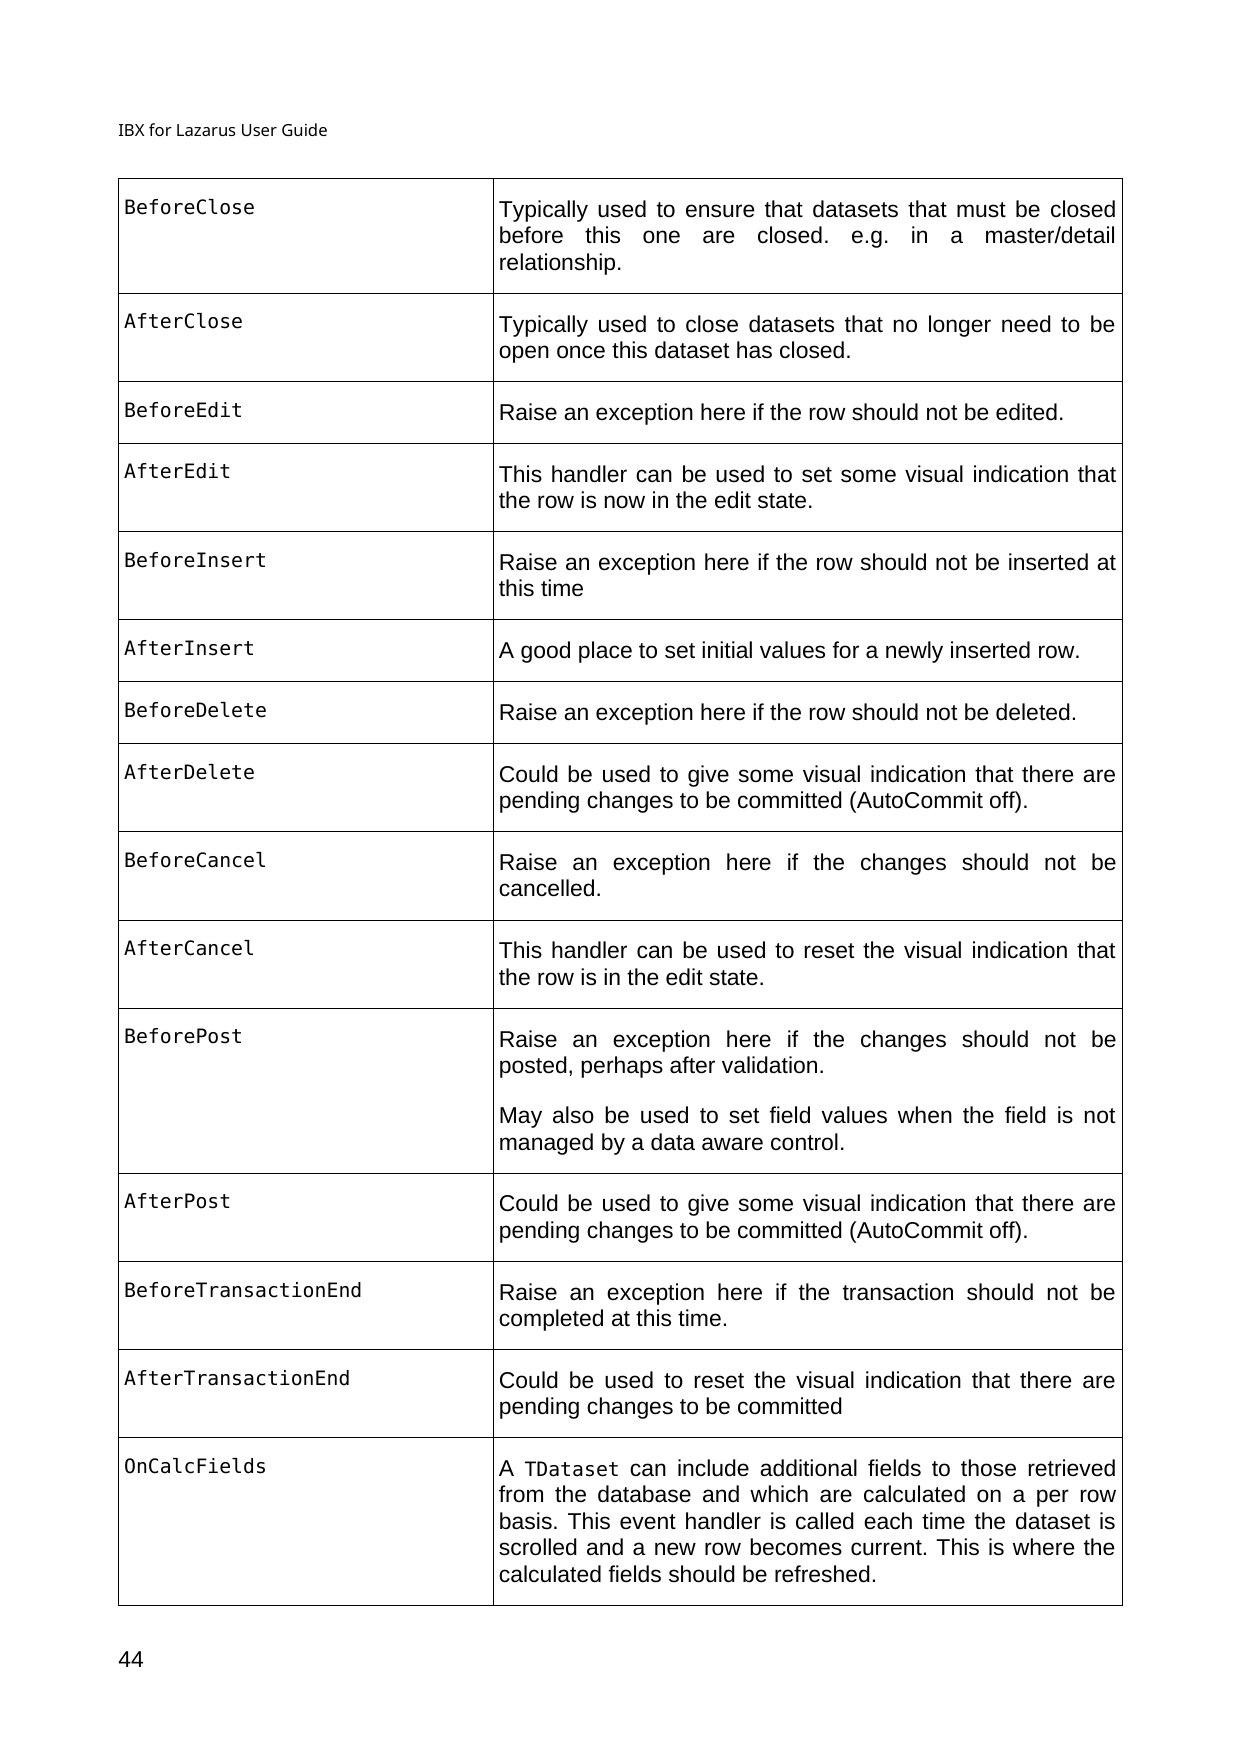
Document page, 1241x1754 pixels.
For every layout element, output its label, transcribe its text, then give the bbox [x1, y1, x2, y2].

table_cell A TDataset can include additional fields to those retrieved from the database and which are calculated on a per row basis. This event handler is called each time the dataset is scrolled and a new row becomes current. This is where the calculated fields should be refreshed. [494, 1438, 1122, 1604]
table_cell This handler can be used to set some visual indication that the row is now in the edit state. [494, 444, 1122, 531]
table_cell AfterPost [119, 1174, 493, 1261]
table_cell BeforePost [119, 1009, 493, 1173]
table_cell A good place to set initial values for a newly inserted row. [494, 620, 1122, 681]
table_cell AfterEdit [119, 444, 493, 531]
table_cell Typically used to close datasets that no longer need to be open once this dataset has closed. [494, 294, 1122, 381]
table_cell Raise an exception here if the row should not be inserted at this time [494, 532, 1122, 619]
table_cell AfterInsert [119, 620, 493, 681]
table_cell Could be used to reset the visual indication that there are pending changes to be committed [494, 1350, 1122, 1437]
table_cell OnCalcFields [119, 1438, 493, 1604]
table_cell Raise an exception here if the transaction should not be completed at this time. [494, 1262, 1122, 1349]
table_cell AfterClose [119, 294, 493, 381]
table_cell Could be used to give some visual indication that there are pending changes to be committed (AutoCommit off). [494, 1174, 1122, 1261]
table_cell Raise an exception here if the row should not be deleted. [494, 682, 1122, 743]
table_cell BeforeEdit [119, 382, 493, 443]
table_cell AfterCancel [119, 921, 493, 1008]
table_cell AfterDelete [119, 744, 493, 831]
table_cell BeforeDelete [119, 682, 493, 743]
table_cell Raise an exception here if the row should not be edited. [494, 382, 1122, 443]
table_cell BeforeClose [119, 179, 493, 293]
table_cell BeforeInsert [119, 532, 493, 619]
table_cell Could be used to give some visual indication that there are pending changes to be committed (AutoCommit off). [494, 744, 1122, 831]
table_cell Typically used to ensure that datasets that must be closed before this one are closed. e.g. in a master/detail relationship. [494, 179, 1122, 293]
table_cell This handler can be used to reset the visual indication that the row is in the edit state. [494, 921, 1122, 1008]
table_cell Raise an exception here if the changes should not be posted, perhaps after validation. May also be used to set field values when the field is not managed by a data aware control. [494, 1009, 1122, 1173]
table_cell Raise an exception here if the changes should not be cancelled. [494, 832, 1122, 919]
table_cell AfterTransactionEnd [119, 1350, 493, 1437]
table_cell BeforeCancel [119, 832, 493, 919]
table_cell BeforeTransactionEnd [119, 1262, 493, 1349]
